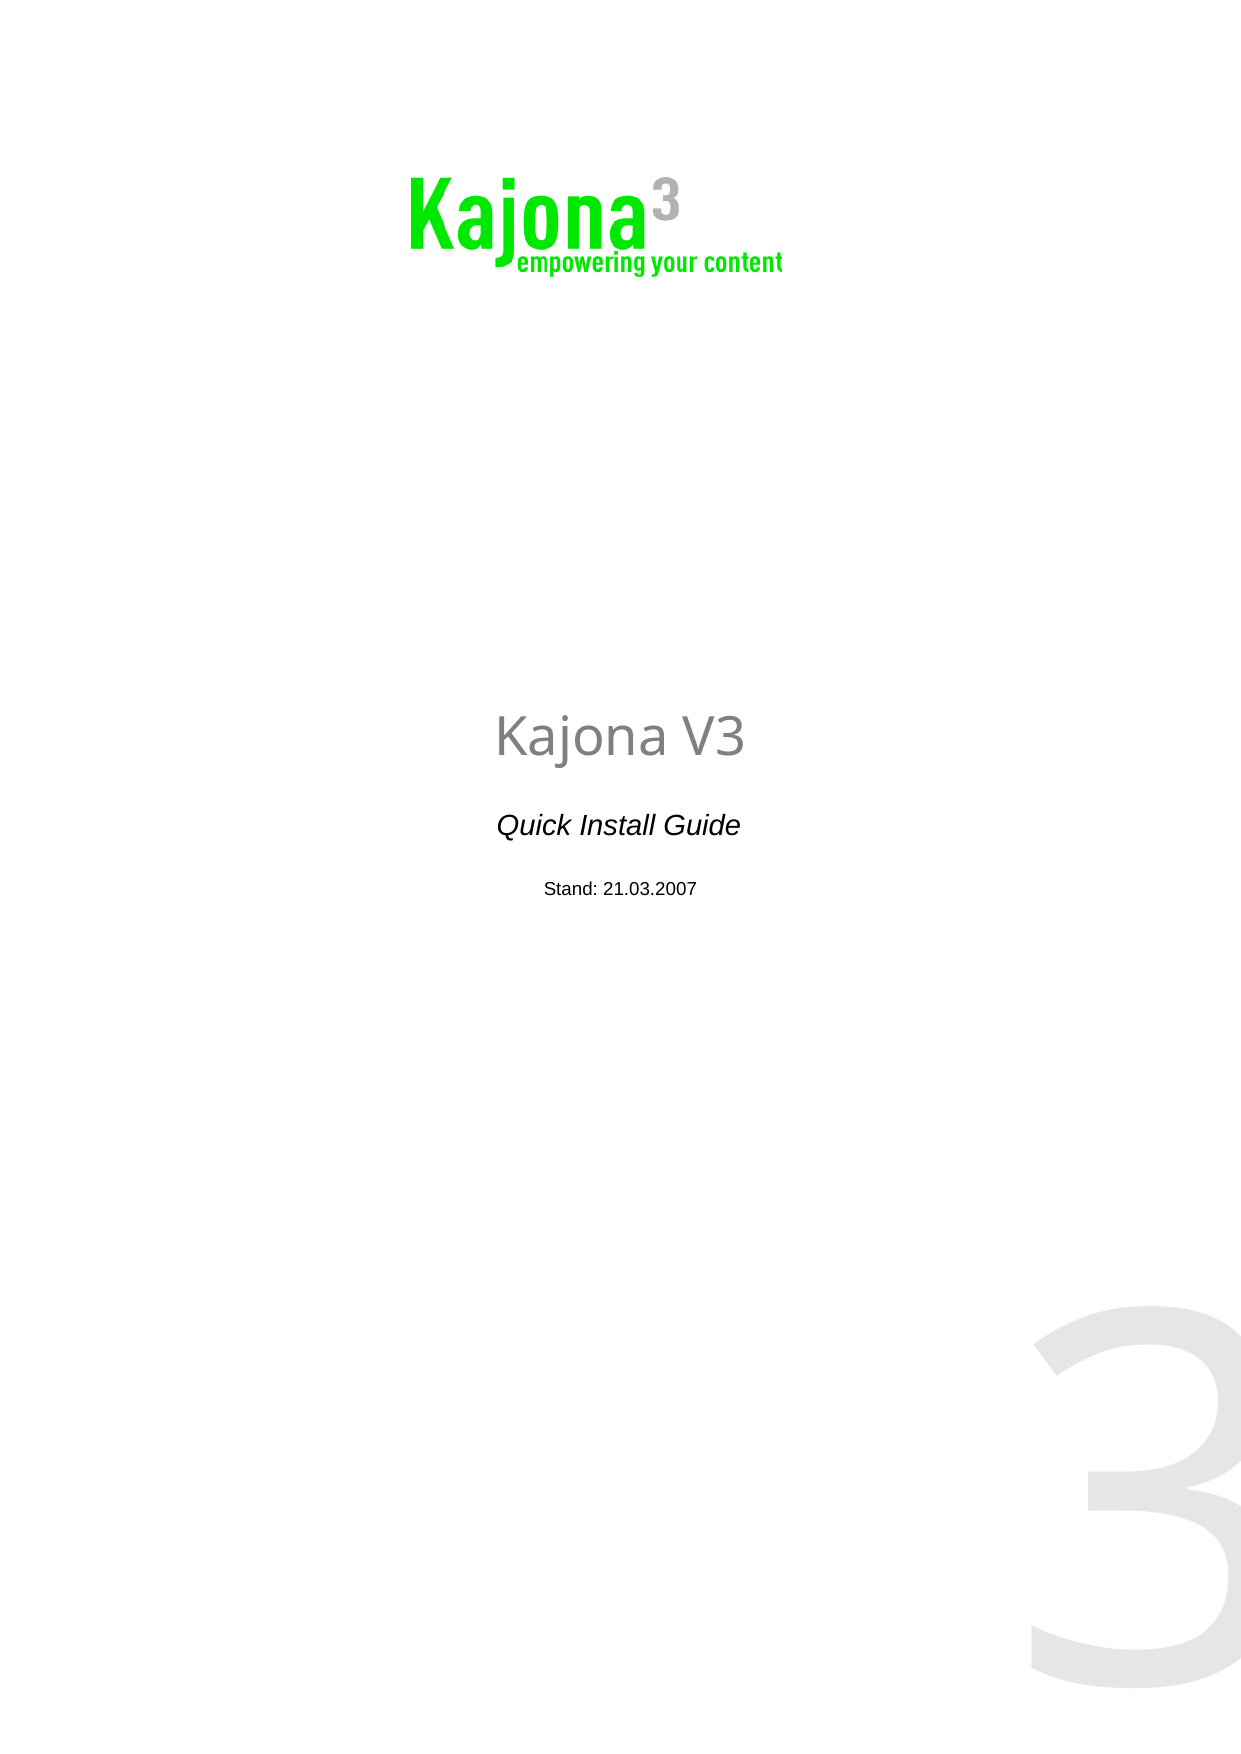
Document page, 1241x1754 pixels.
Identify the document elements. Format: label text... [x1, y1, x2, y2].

subtitle Quick Install Guide [118, 808, 1122, 841]
title Kajona V3 [118, 697, 1122, 771]
subtitle Stand: 21.03.2007 [118, 879, 1122, 899]
picture [411, 177, 782, 277]
